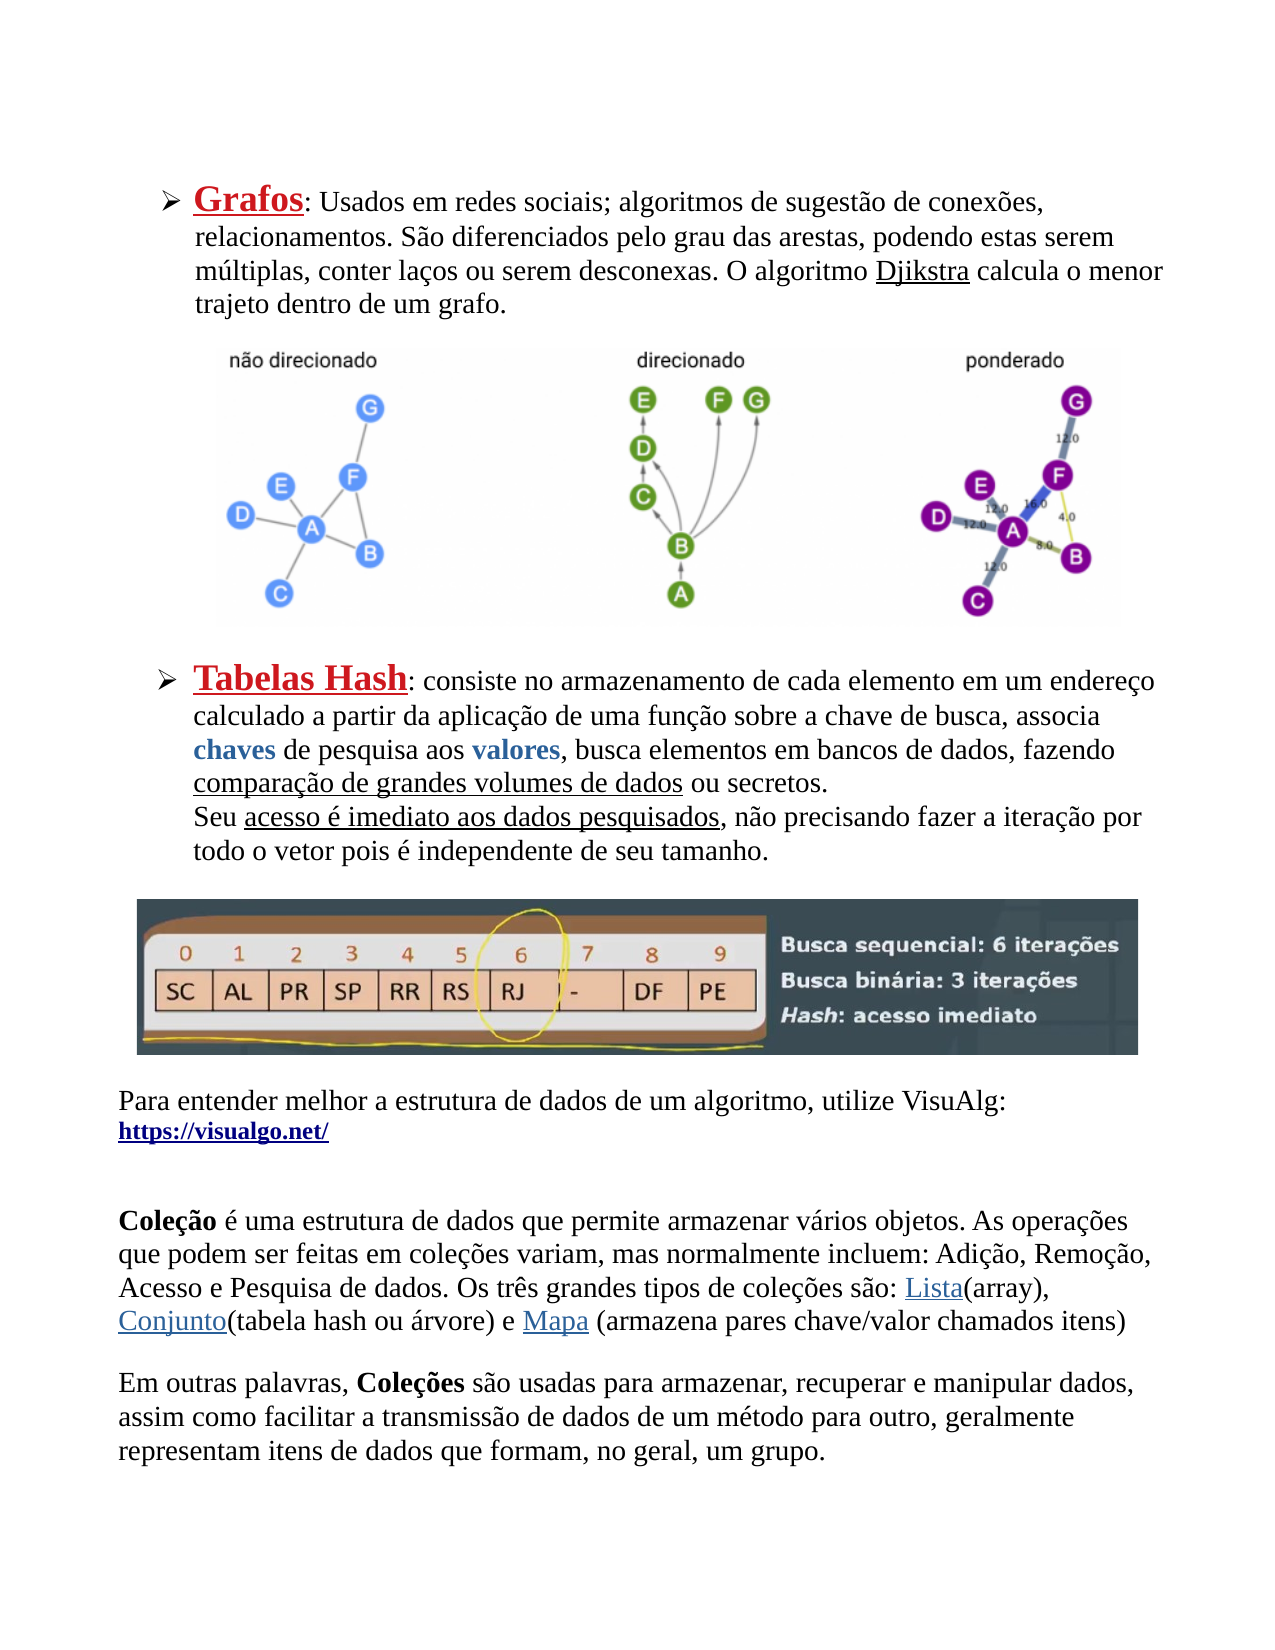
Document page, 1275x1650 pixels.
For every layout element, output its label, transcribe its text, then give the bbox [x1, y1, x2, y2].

list Tabelas Hash: consiste no armazenamento de cada elemento em um endereço calculado a partir da aplicação de uma função sobre a chave de busca, associa chaves de pesquisa aos valores, busca elementos em bancos de dados, fazendo comparação de grandes volumes de dados ou secretos. Seu acesso é imediato aos dados pesquisados, não precisando fazer a iteração por todo o vetor pois é independente de seu tamanho. [156, 655, 1157, 866]
text Em outras palavras, Coleções são usadas para armazenar, recuperar e manipular dados, assim como facilitar a transmissão de dados de um método para outro, geralmente representam itens de dados que formam, no geral, um grupo. [118, 1366, 1157, 1466]
list Grafos: Usados em redes sociais; algoritmos de sugestão de conexões, relacionamentos. São diferenciados pelo grau das arestas, podendo estas serem múltiplas, conter laços ou serem desconexas. O algoritmo Djikstra calcula o menor trajeto dentro de um grafo. [159, 176, 1186, 349]
picture [136, 899, 1139, 1055]
text Coleção é uma estrutura de dados que permite armazenar vários objetos. As operações que podem ser feitas em coleções variam, mas normalmente incluem: Adição, Remoção, Acesso e Pesquisa de dados. Os três grandes tipos de coleções são: Lista(array), Conjunto(tabela hash ou árvore) e Mapa (armazena pares chave/valor chamados itens) [118, 1203, 1157, 1337]
text Para entender melhor a estrutura de dados de um algoritmo, utilize VisuAlg: https://visualgo.net/ [118, 1083, 1157, 1174]
picture [216, 348, 1122, 627]
